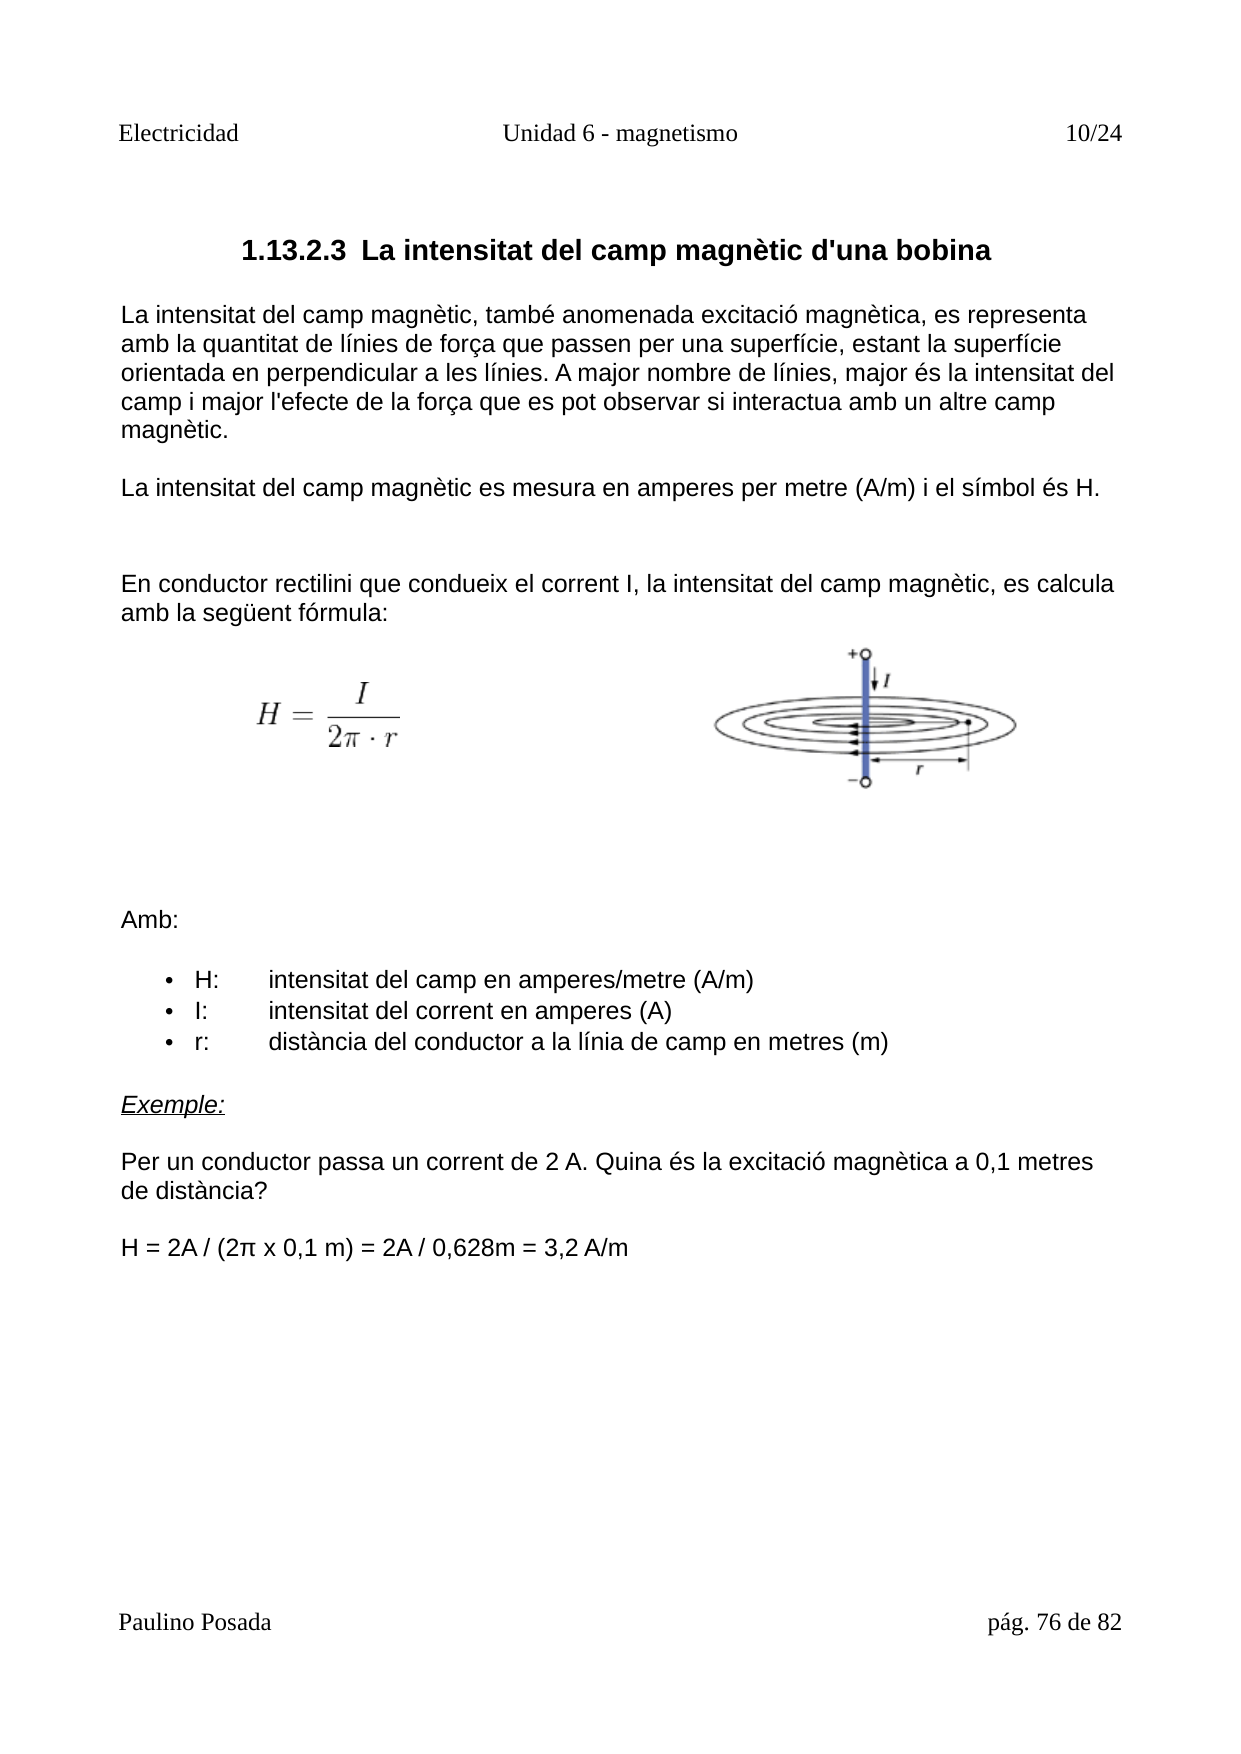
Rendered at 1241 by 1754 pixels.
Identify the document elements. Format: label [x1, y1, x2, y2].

picture [255, 682, 400, 747]
picture [700, 637, 1037, 800]
